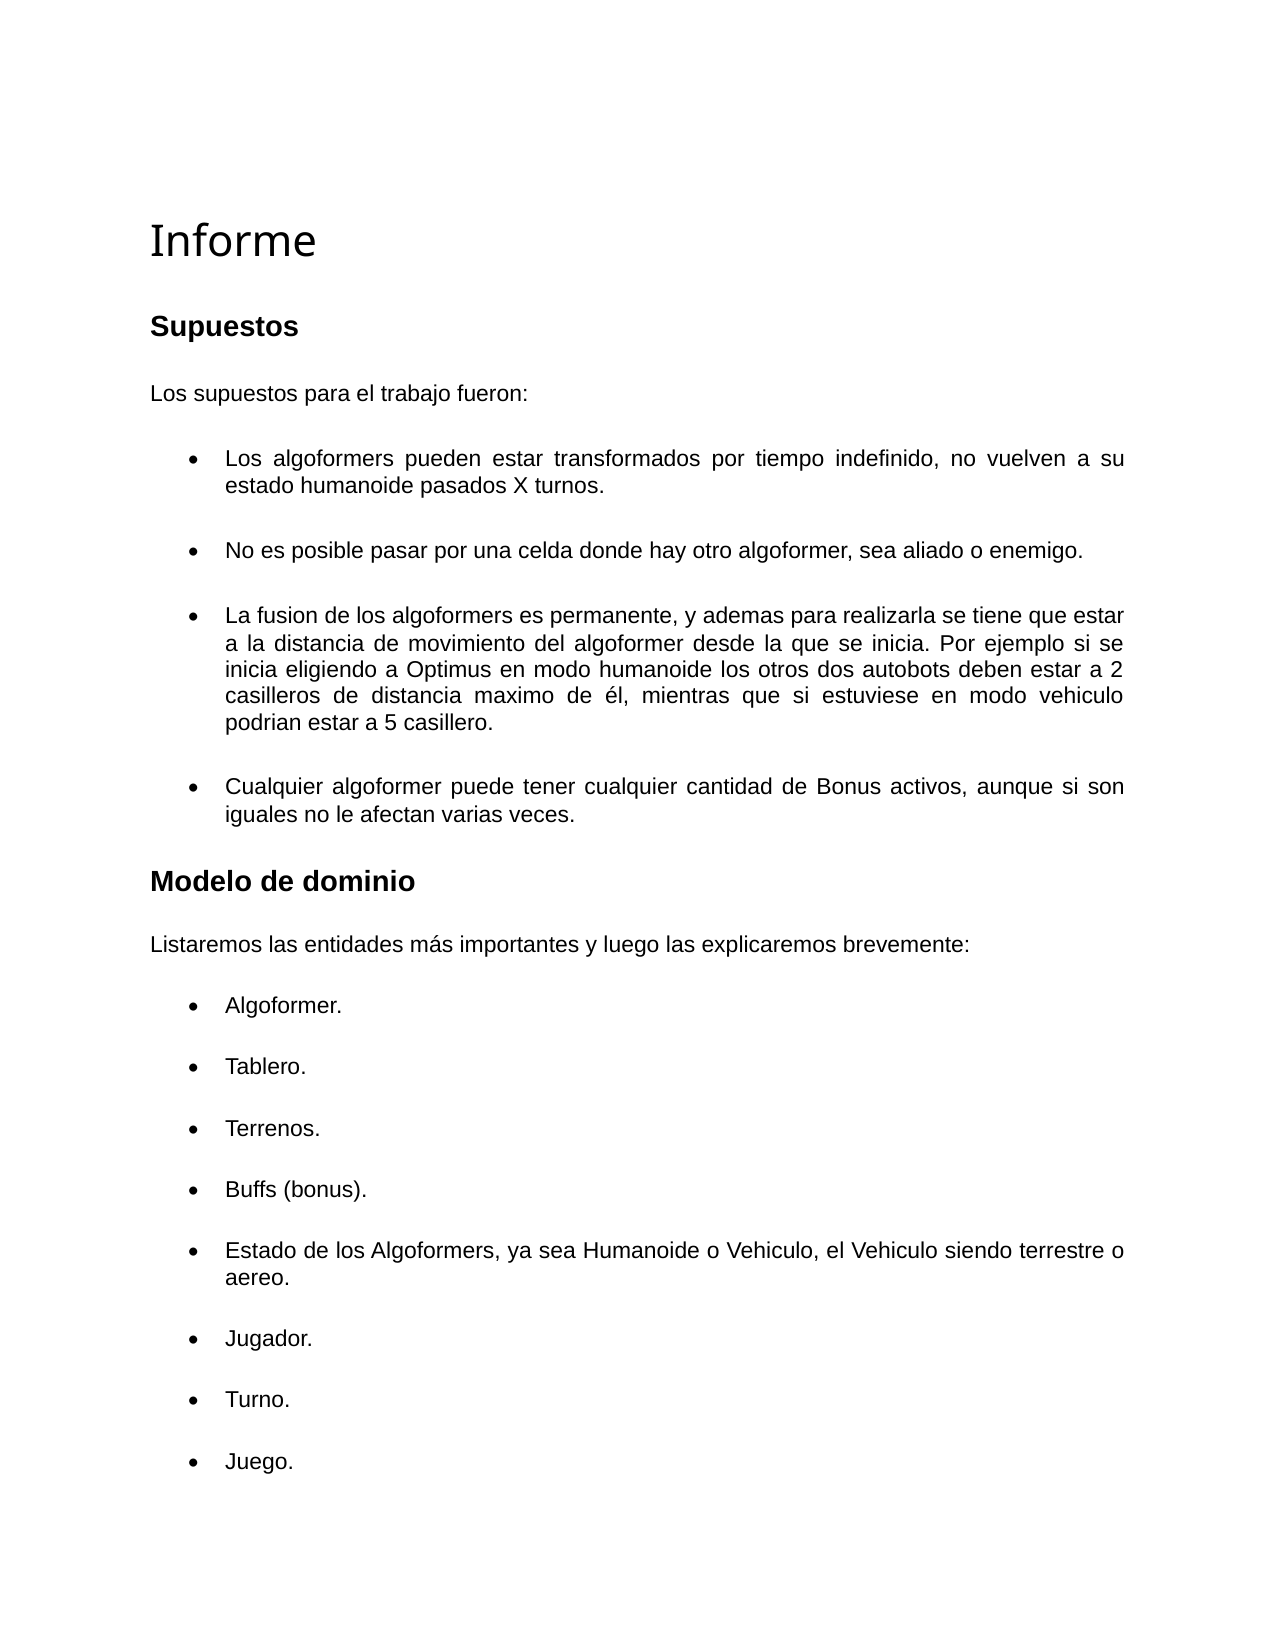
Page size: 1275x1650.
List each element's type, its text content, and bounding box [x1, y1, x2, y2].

list No es posible pasar por una celda donde hay otro algoformer, sea aliado o enemigo. [187, 536, 1125, 564]
list La fusion de los algoformers es permanente, y ademas para realizarla se tiene que estar a la distancia de movimiento del algoformer desde la que se inicia. Por ejemplo si se inicia eligiendo a Optimus en modo humanoide los otros dos autobots deben estar a 2 casilleros de distancia maximo de él, mientras que si estuviese en modo vehiculo podrian estar a 5 casillero. [187, 602, 1125, 735]
list Terrenos. [187, 1114, 1125, 1142]
list Cualquier algoformer puede tener cualquier cantidad de Bonus activos, aunque si son iguales no le afectan varias veces. [187, 772, 1125, 827]
text Informe [150, 209, 1125, 269]
list Los algoformers pueden estar transformados por tiempo indefinido, no vuelven a su estado humanoide pasados X turnos. [187, 444, 1125, 498]
list Juego. [187, 1447, 1125, 1475]
text Listaremos las entidades más importantes y luego las explicaremos brevemente: [150, 931, 1125, 958]
list Tablero. [187, 1052, 1125, 1080]
list Jugador. [187, 1324, 1125, 1352]
text Los supuestos para el trabajo fueron: [150, 380, 1125, 407]
list Algoformer. [187, 991, 1125, 1019]
text Modelo de dominio [150, 864, 1125, 898]
list Buffs (bonus). [187, 1175, 1125, 1203]
text Supuestos [150, 309, 1125, 343]
list Turno. [187, 1385, 1125, 1413]
list Estado de los Algoformers, ya sea Humanoide o Vehiculo, el Vehiculo siendo terrestre o aereo. [187, 1236, 1125, 1291]
